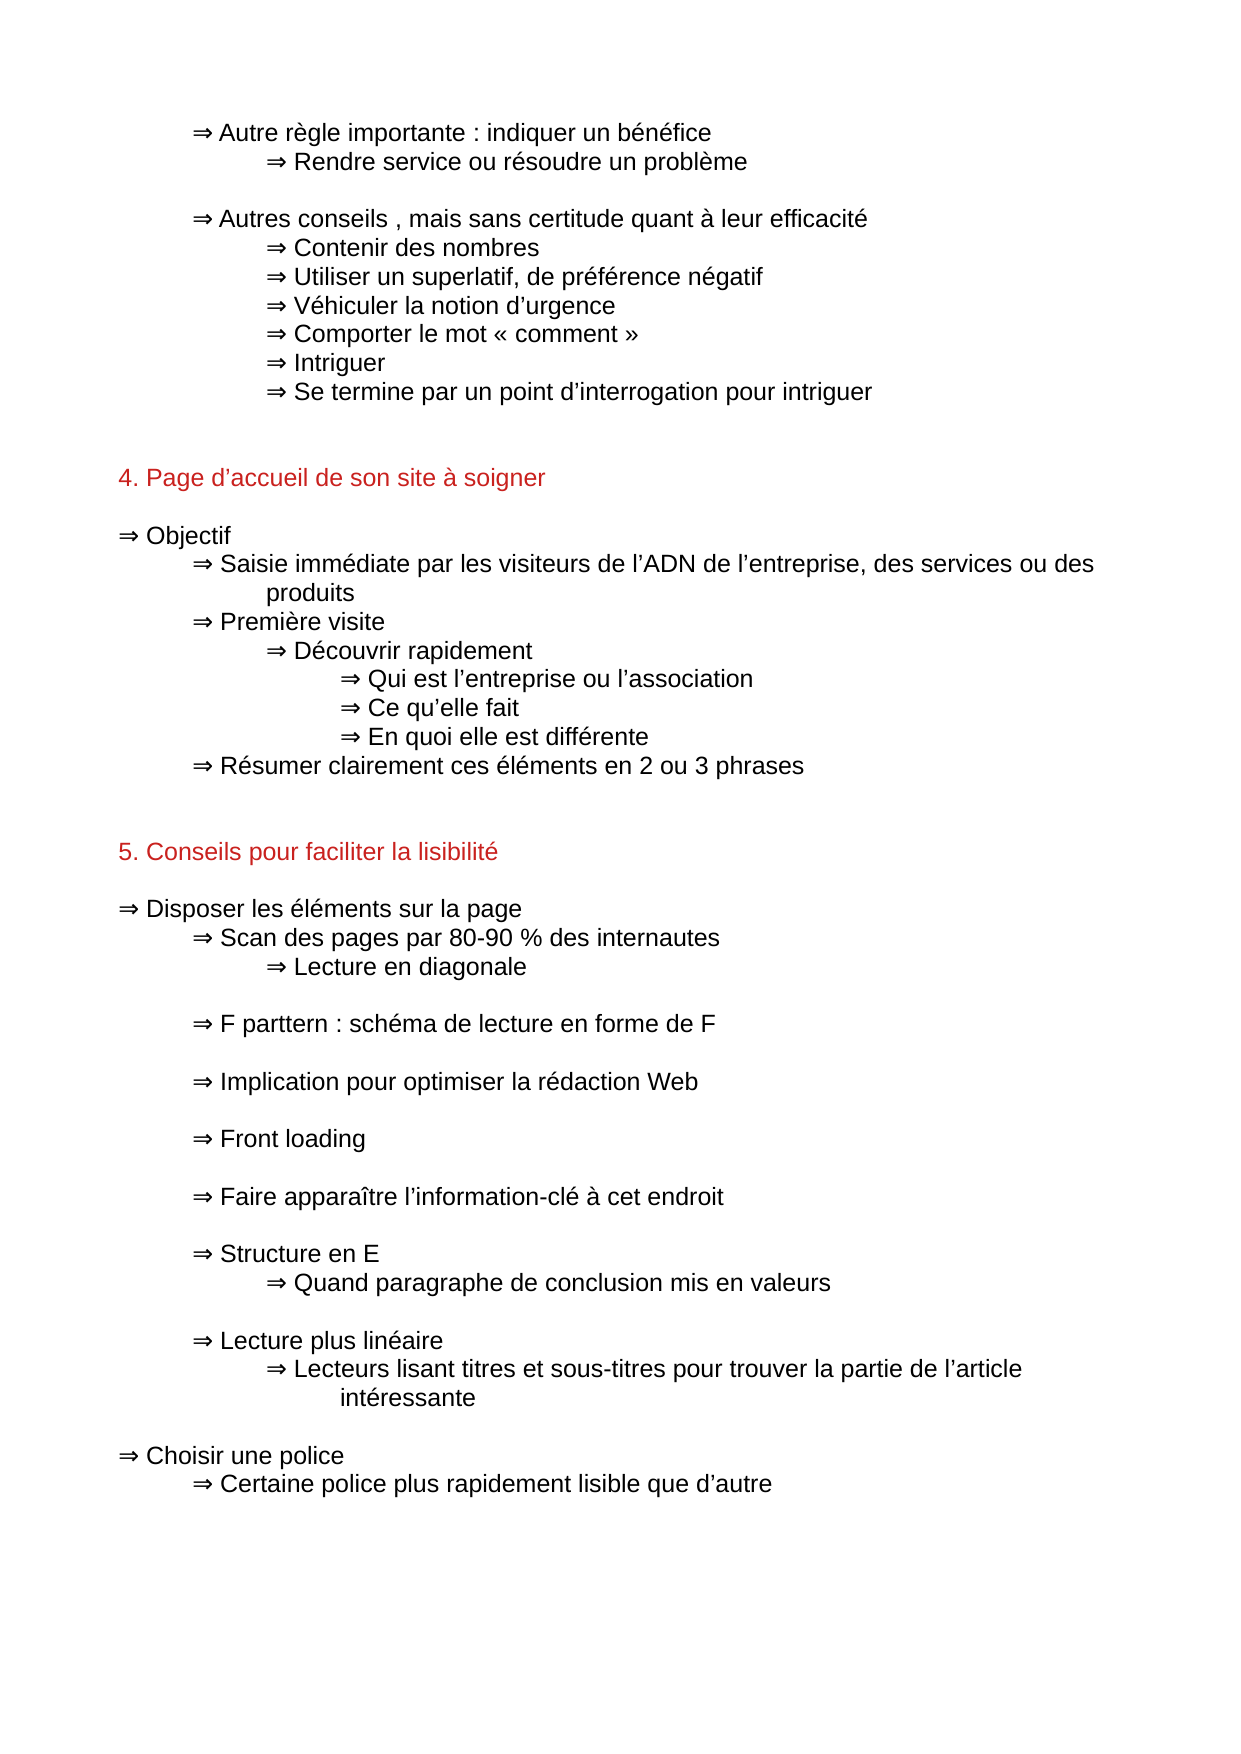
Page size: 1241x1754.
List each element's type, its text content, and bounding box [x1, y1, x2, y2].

text ⇒ Ce qu’elle fait [118, 693, 1122, 722]
text ⇒ Autre règle importante : indiquer un bénéfice [118, 118, 1122, 147]
text ⇒ Objectif [118, 521, 1122, 549]
text ⇒ Quand paragraphe de conclusion mis en valeurs [118, 1268, 1122, 1297]
text ⇒ Rendre service ou résoudre un problème [118, 147, 1122, 176]
text ⇒ Lecture plus linéaire [118, 1326, 1122, 1354]
text ⇒ Implication pour optimiser la rédaction Web [118, 1067, 1122, 1096]
text 5. Conseils pour faciliter la lisibilité [118, 837, 1122, 866]
text ⇒ Faire apparaître l’information-clé à cet endroit [118, 1182, 1122, 1211]
text ⇒ Première visite [118, 607, 1122, 636]
text ⇒ Véhiculer la notion d’urgence [118, 291, 1122, 319]
text ⇒ Intriguer [118, 348, 1122, 377]
text ⇒ Utiliser un superlatif, de préférence négatif [118, 262, 1122, 291]
text ⇒ Structure en E [118, 1239, 1122, 1268]
text ⇒ Se termine par un point d’interrogation pour intriguer [118, 377, 1122, 406]
text ⇒ F parttern : schéma de lecture en forme de F [118, 1009, 1122, 1038]
text ⇒ Disposer les éléments sur la page [118, 894, 1122, 923]
text ⇒ Comporter le mot « comment » [118, 319, 1122, 348]
text ⇒ Lecteurs lisant titres et sous-titres pour trouver la partie de l’article intéressante [118, 1354, 1122, 1412]
text ⇒ Autres conseils , mais sans certitude quant à leur efficacité [118, 204, 1122, 233]
text ⇒ Choisir une police [118, 1441, 1122, 1469]
text ⇒ Front loading [118, 1124, 1122, 1153]
text ⇒ Contenir des nombres [118, 233, 1122, 262]
text ⇒ Lecture en diagonale [118, 952, 1122, 981]
text ⇒ Résumer clairement ces éléments en 2 ou 3 phrases [118, 751, 1122, 779]
text ⇒ Découvrir rapidement [118, 636, 1122, 664]
text ⇒ Certaine police plus rapidement lisible que d’autre [118, 1469, 1122, 1498]
text ⇒ Qui est l’entreprise ou l’association [118, 664, 1122, 693]
text ⇒ Saisie immédiate par les visiteurs de l’ADN de l’entreprise, des services ou des produits [118, 549, 1122, 607]
text 4. Page d’accueil de son site à soigner [118, 463, 1122, 492]
text ⇒ Scan des pages par 80-90 % des internautes [118, 923, 1122, 952]
text ⇒ En quoi elle est différente [118, 722, 1122, 751]
